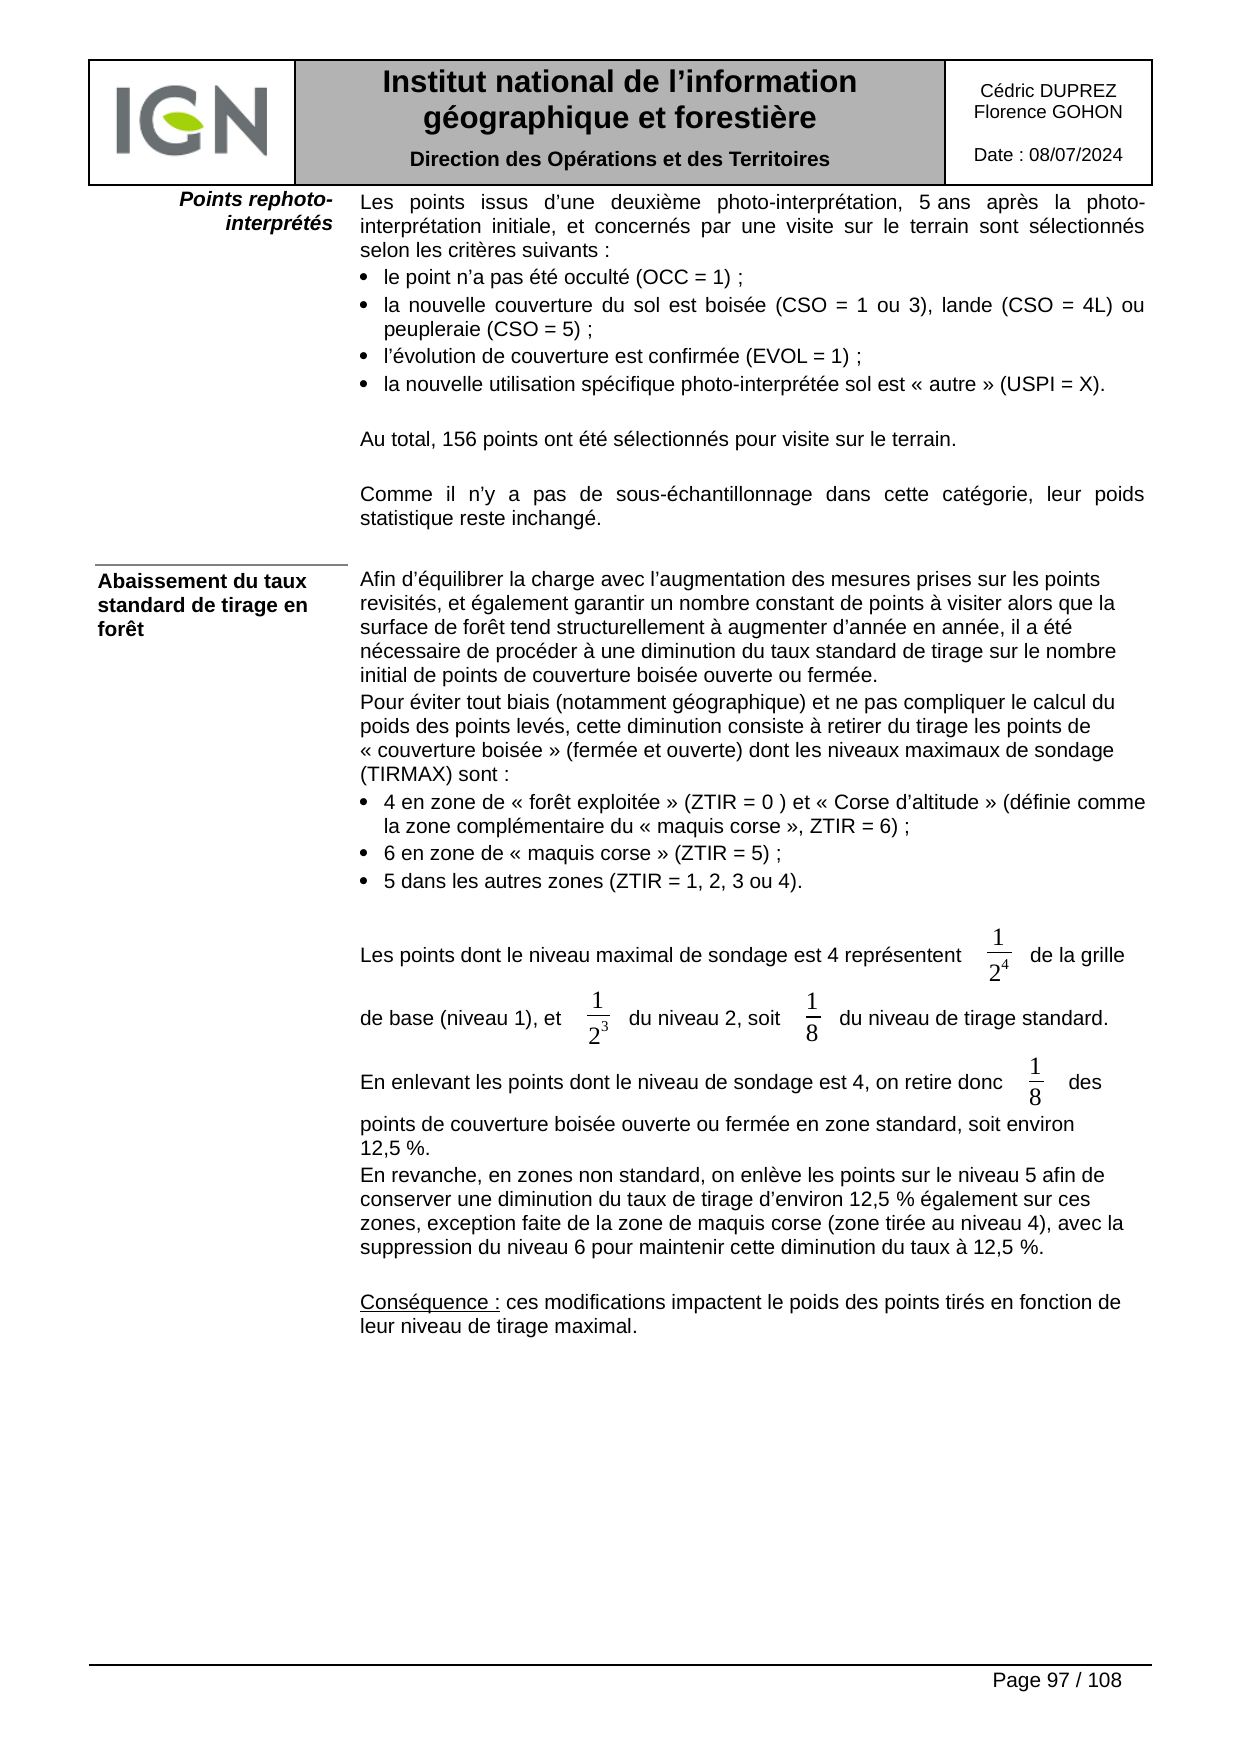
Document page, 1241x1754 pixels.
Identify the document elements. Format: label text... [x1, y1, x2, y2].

table_cell Abaissement du taux standard de tirage en forêt [89, 563, 354, 1371]
picture [91, 62, 293, 180]
table_cell Points rephoto-interprétés [89, 186, 354, 563]
table_cell Les points issus d’une deuxième photo-interprétation, 5 ans après la photo-interprétation initiale, et concernés par une visite sur le terrain sont sélectionnés selon les critères suivants : le point n’a pas été occulté (OCC = 1) ; la nouvelle couverture du sol est boisée (CSO = 1 ou 3), lande (CSO = 4L) ou peupleraie (CSO = 5) ; l’évolution de couverture est confirmée (EVOL = 1) ; la nouvelle utilisation spécifique photo-interprétée sol est « autre » (USPI = X). Au total, 156 points ont été sélectionnés pour visite sur le terrain. Comme il n’y a pas de sous-échantillonnage dans cette catégorie, leur poids statistique reste inchangé. [354, 186, 1152, 563]
table_cell Afin d’équilibrer la charge avec l’augmentation des mesures prises sur les points revisités, et également garantir un nombre constant de points à visiter alors que la surface de forêt tend structurellement à augmenter d’année en année, il a été nécessaire de procéder à une diminution du taux standard de tirage sur le nombre initial de points de couverture boisée ouverte ou fermée. Pour éviter tout biais (notamment géographique) et ne pas compliquer le calcul du poids des points levés, cette diminution consiste à retirer du tirage les points de « couverture boisée » (fermée et ouverte) dont les niveaux maximaux de sondage (TIRMAX) sont : 4 en zone de « forêt exploitée » (ZTIR = 0 ) et « Corse d’altitude » (définie comme la zone complémentaire du « maquis corse », ZTIR = 6) ; 6 en zone de « maquis corse » (ZTIR = 5) ; 5 dans les autres zones (ZTIR = 1, 2, 3 ou 4). Les points dont le niveau maximal de sondage est 4 représentent de la grille de base (niveau 1), et du niveau 2, soit du niveau de tirage standard. En enlevant les points dont le niveau de sondage est 4, on retire donc des points de couverture boisée ouverte ou fermée en zone standard, soit environ 12,5 %. En revanche, en zones non standard, on enlève les points sur le niveau 5 afin de conserver une diminution du taux de tirage d’environ 12,5 % également sur ces zones, exception faite de la zone de maquis corse (zone tirée au niveau 4), avec la suppression du niveau 6 pour maintenir cette diminution du taux à 12,5 %. Conséquence : ces modifications impactent le poids des points tirés en fonction de leur niveau de tirage maximal. [354, 563, 1152, 1371]
